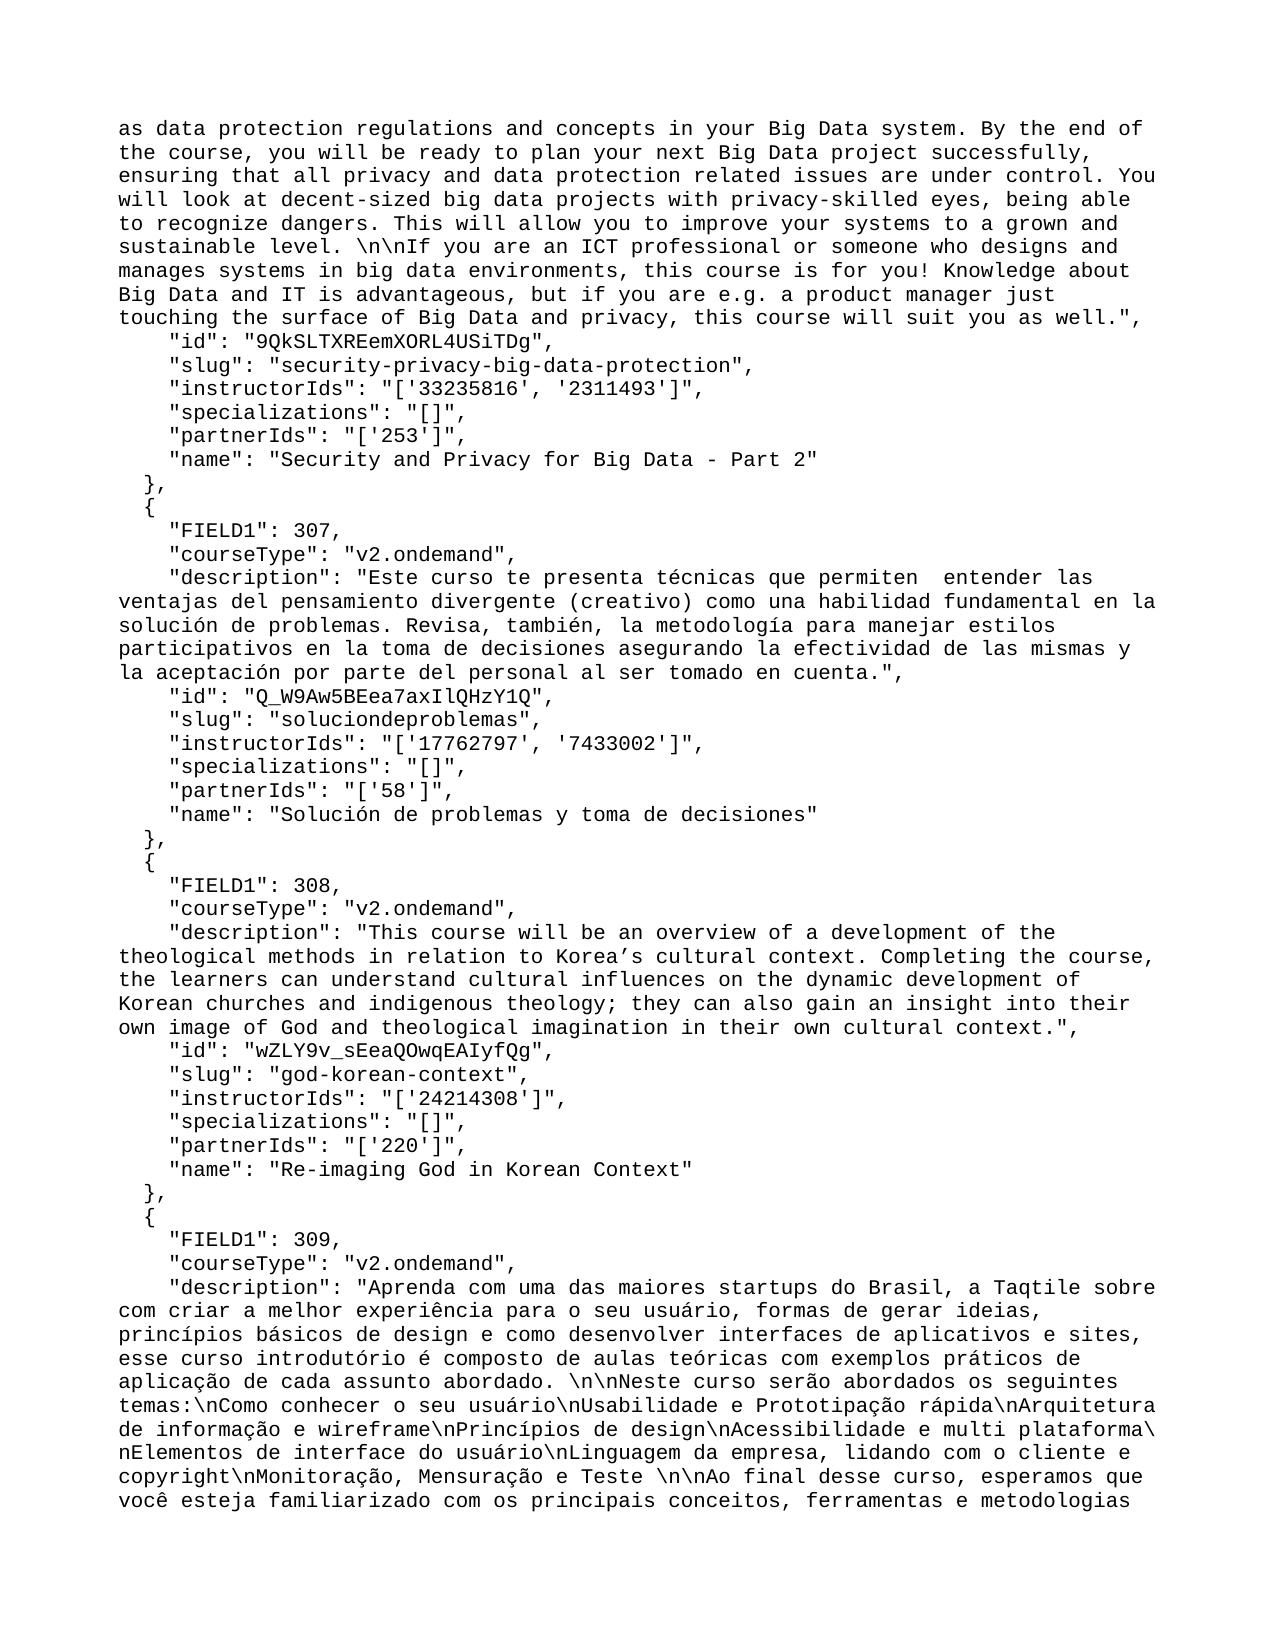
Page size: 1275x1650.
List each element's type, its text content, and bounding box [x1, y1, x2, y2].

text "id": "wZLY9v_sEeaQOwqEAIyfQg", [118, 1040, 1157, 1064]
text "id": "9QkSLTXREemXORL4USiTDg", [118, 331, 1157, 354]
text "id": "Q_W9Aw5BEea7axIlQHzY1Q", [118, 686, 1157, 709]
text "slug": "god-korean-context", [118, 1064, 1157, 1088]
text "name": "Solución de problemas y toma de decisiones" [118, 804, 1157, 827]
text "courseType": "v2.ondemand", [118, 544, 1157, 567]
text "instructorIds": "['17762797', '7433002']", [118, 733, 1157, 757]
text "specializations": "[]", [118, 1111, 1157, 1135]
text "FIELD1": 309, [118, 1229, 1157, 1253]
text "courseType": "v2.ondemand", [118, 898, 1157, 922]
text "specializations": "[]", [118, 757, 1157, 780]
text "description": "Este curso te presenta técnicas que permiten entender las ventajas del pensamiento divergente (creativo) como una habilidad fundamental en la solución de problemas. Revisa, también, la metodología para manejar estilos participativos en la toma de decisiones asegurando la efectividad de las mismas y la aceptación por parte del personal al ser tomado en cuenta.", [118, 567, 1157, 686]
text "description": "This course will be an overview of a development of the theological methods in relation to Korea’s cultural context. Completing the course, the learners can understand cultural influences on the dynamic development of Korean churches and indigenous theology; they can also gain an insight into their own image of God and theological imagination in their own cultural context.", [118, 922, 1157, 1040]
text }, [118, 827, 1157, 851]
text "courseType": "v2.ondemand", [118, 1253, 1157, 1277]
text { [118, 851, 1157, 875]
text "slug": "soluciondeproblemas", [118, 709, 1157, 733]
text "FIELD1": 308, [118, 875, 1157, 898]
text "slug": "security-privacy-big-data-protection", [118, 354, 1157, 378]
text "FIELD1": 307, [118, 520, 1157, 544]
text "instructorIds": "['33235816', '2311493']", [118, 378, 1157, 402]
text }, [118, 473, 1157, 496]
text as data protection regulations and concepts in your Big Data system. By the end of the course, you will be ready to plan your next Big Data project successfully, ensuring that all privacy and data protection related issues are under control. You will look at decent-sized big data projects with privacy-skilled eyes, being able to recognize dangers. This will allow you to improve your systems to a grown and sustainable level. \n\nIf you are an ICT professional or someone who designs and manages systems in big data environments, this course is for you! Knowledge about Big Data and IT is advantageous, but if you are e.g. a product manager just touching the surface of Big Data and privacy, this course will suit you as well.", [118, 118, 1157, 331]
text }, [118, 1182, 1157, 1206]
text "partnerIds": "['253']", [118, 426, 1157, 449]
text "partnerIds": "['220']", [118, 1135, 1157, 1158]
text "name": "Re-imaging God in Korean Context" [118, 1158, 1157, 1182]
text { [118, 496, 1157, 520]
text "specializations": "[]", [118, 402, 1157, 426]
text "instructorIds": "['24214308']", [118, 1088, 1157, 1111]
text "partnerIds": "['58']", [118, 780, 1157, 804]
text "description": "Aprenda com uma das maiores startups do Brasil, a Taqtile sobre com criar a melhor experiência para o seu usuário, formas de gerar ideias, princípios básicos de design e como desenvolver interfaces de aplicativos e sites, esse curso introdutório é composto de aulas teóricas com exemplos práticos de aplicação de cada assunto abordado. \n\nNeste curso serão abordados os seguintes temas:\nComo conhecer o seu usuário\nUsabilidade e Prototipação rápida\nArquitetura de informação e wireframe\nPrincípios de design\nAcessibilidade e multi plataforma\nElementos de interface do usuário\nLinguagem da empresa, lidando com o cliente e copyright\nMonitoração, Mensuração e Teste \n\nAo final desse curso, esperamos que você esteja familiarizado com os principais conceitos, ferramentas e metodologias [118, 1277, 1157, 1513]
text { [118, 1206, 1157, 1229]
text "name": "Security and Privacy for Big Data - Part 2" [118, 449, 1157, 473]
